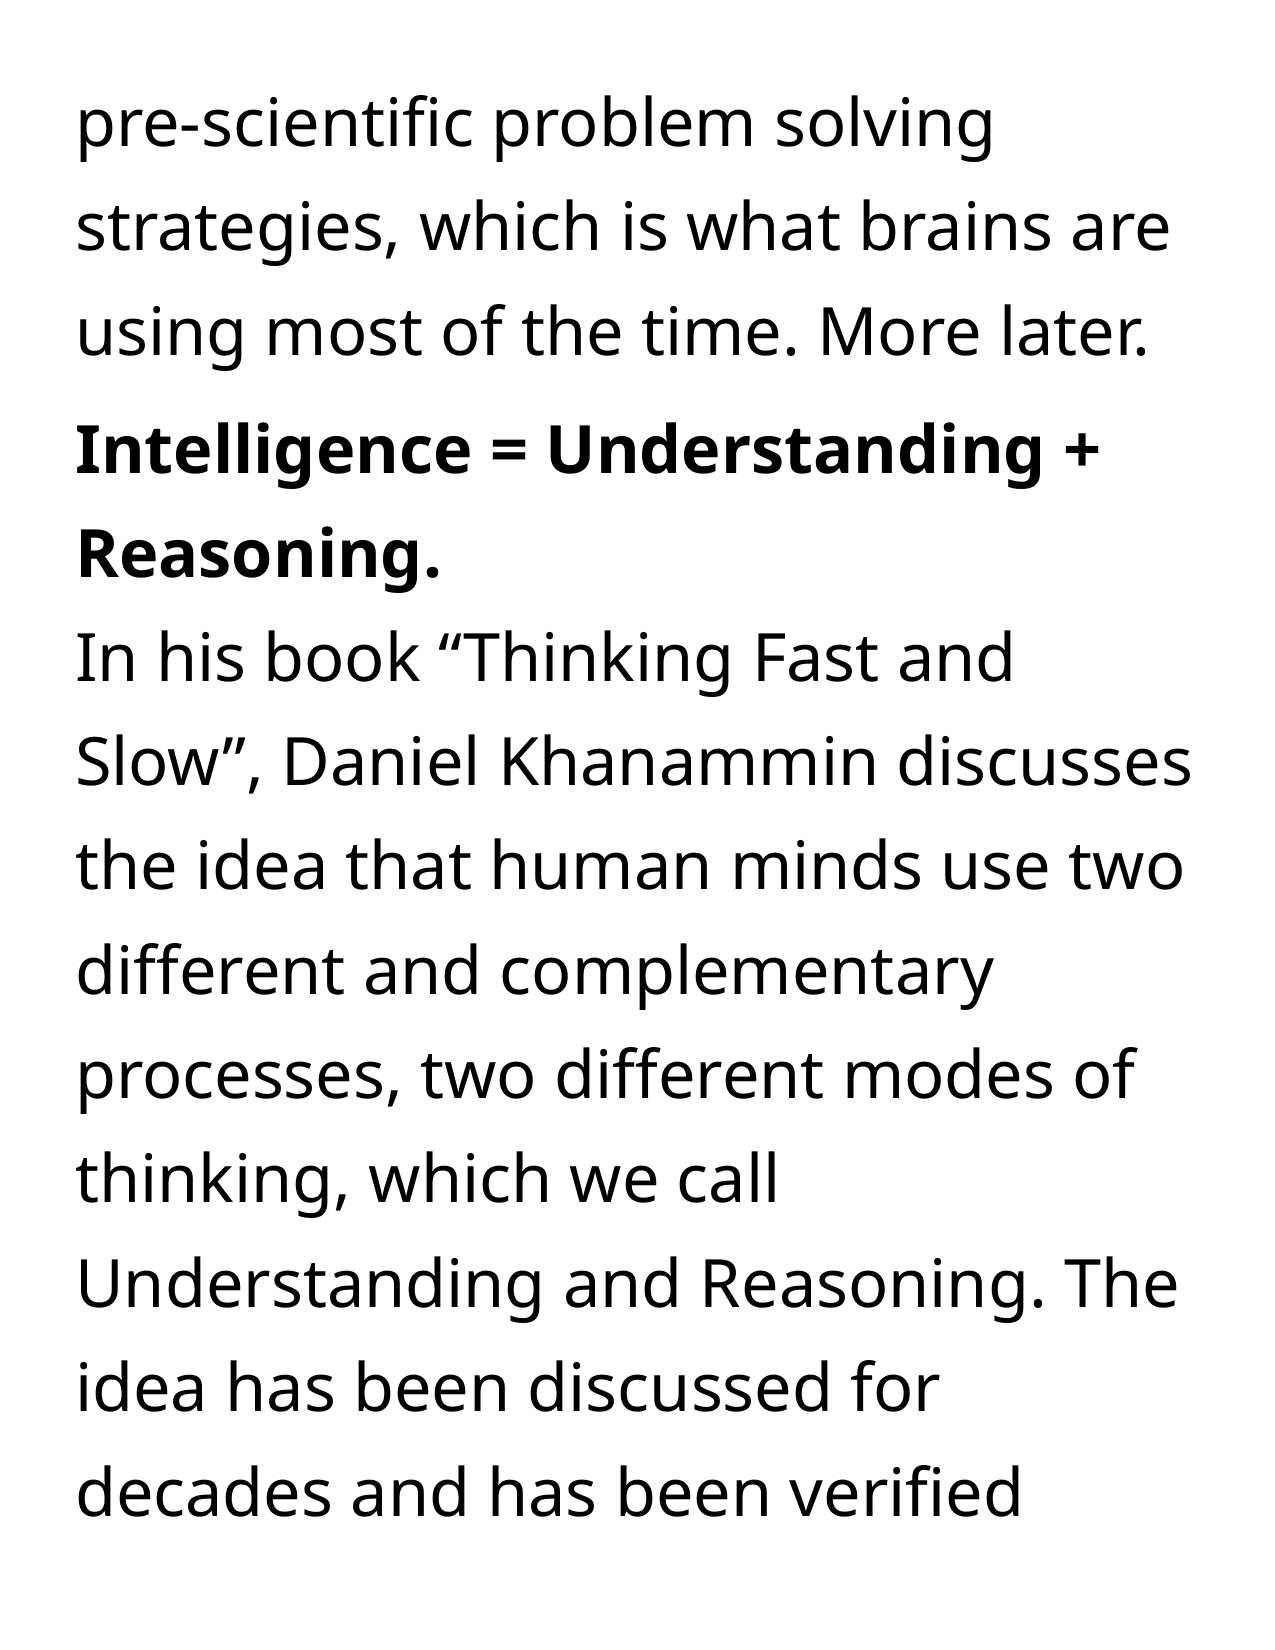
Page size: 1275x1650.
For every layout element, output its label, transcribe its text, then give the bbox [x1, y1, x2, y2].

subtitle Intelligence = Understanding + Reasoning. [75, 403, 1200, 597]
text In his book “Thinking Fast and Slow”, Daniel Khanammin discusses the idea that human minds use two different and complementary processes, two different modes of thinking, which we call Understanding and Reasoning. The idea has been discussed for decades and has been verified [75, 610, 1200, 1536]
text pre-scientific problem solving strategies, which is what brains are using most of the time. More later. [75, 75, 1200, 374]
